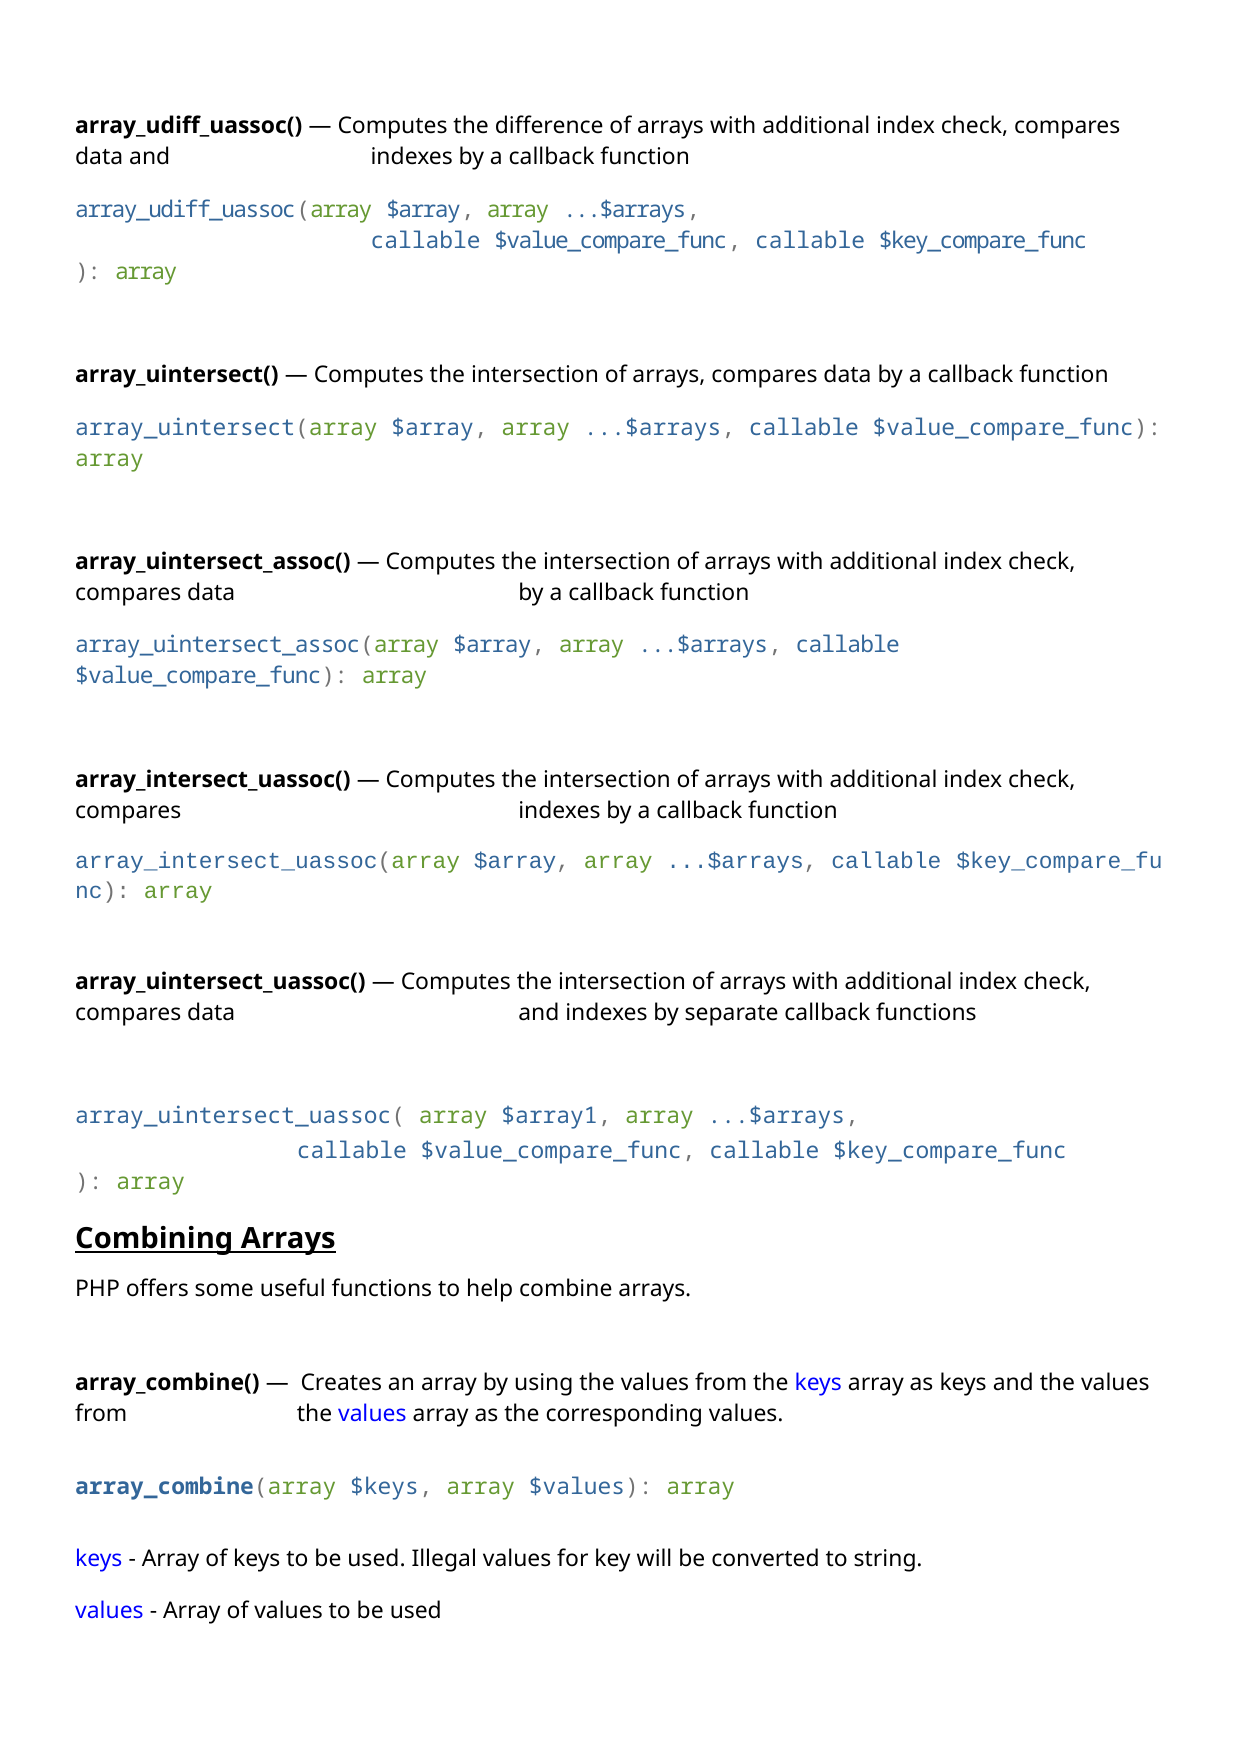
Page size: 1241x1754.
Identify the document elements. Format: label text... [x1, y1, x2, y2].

text values - Array of values to be used [75, 1594, 1166, 1626]
text array_udiff_uassoc() — Computes the difference of arrays with additional index check, compares data and indexes by a callback function [75, 75, 1166, 172]
text array_uintersect() — Computes the intersection of arrays, compares data by a callback function [75, 358, 1166, 389]
text callable $value_compare_func, callable $key_compare_func ): array [75, 1134, 1166, 1196]
text keys - Array of keys to be used. Illegal values for key will be converted to string. [75, 1542, 1166, 1573]
text array_uintersect_uassoc( array $array1, array ...$arrays, [75, 1099, 1166, 1131]
text array_combine() — Creates an array by using the values from the keys array as keys and the values from the values array as the corresponding values. [75, 1366, 1166, 1428]
text array_intersect_uassoc(array $array, array ...$arrays, callable $key_compare_func): array [75, 846, 1166, 905]
text PHP offers some useful functions to help combine arrays. [75, 1272, 1166, 1303]
text array_uintersect_uassoc() — Computes the intersection of arrays with additional index check, compares data and indexes by separate callback functions [75, 965, 1166, 1028]
text array_intersect_uassoc() — Computes the intersection of arrays with additional index check, compares indexes by a callback function [75, 762, 1166, 825]
text array_combine(array $keys, array $values): array [75, 1469, 1166, 1501]
text array_uintersect_assoc() — Computes the intersection of arrays with additional index check, compares data by a callback function [75, 545, 1166, 607]
text Combining Arrays [75, 1217, 1166, 1257]
text callable $value_compare_func, callable $key_compare_func ): array [75, 224, 1166, 286]
text array_uintersect(array $array, array ...$arrays, callable $value_compare_func): array [75, 410, 1166, 473]
text array_uintersect_assoc(array $array, array ...$arrays, callable $value_compare_func): array [75, 628, 1166, 691]
text array_udiff_uassoc(array $array, array ...$arrays, [75, 193, 1166, 224]
